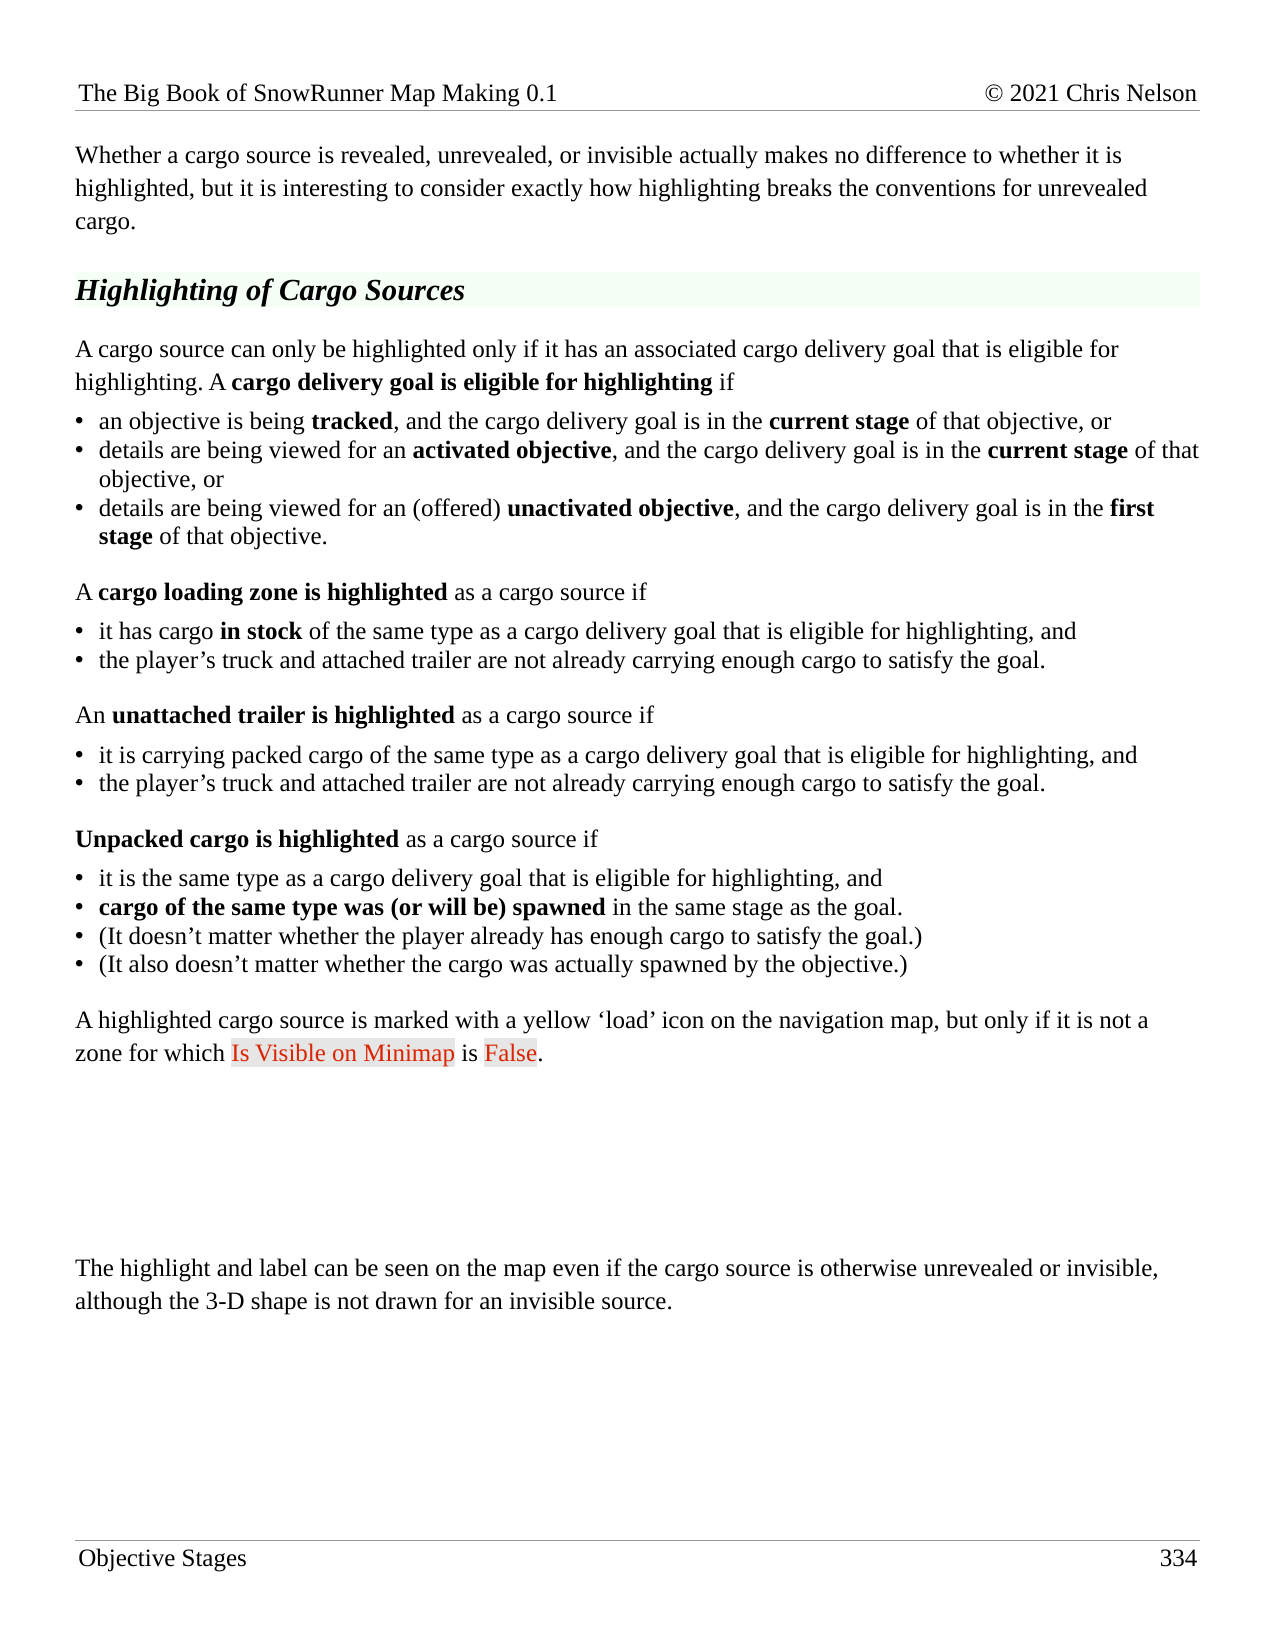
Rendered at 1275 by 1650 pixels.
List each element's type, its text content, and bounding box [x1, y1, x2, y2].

list the player’s truck and attached trailer are not already carrying enough cargo to satisfy the goal. [75, 768, 1200, 797]
list it is the same type as a cargo delivery goal that is eligible for highlighting, and [75, 863, 1200, 892]
subtitle Highlighting of Cargo Sources [75, 272, 1200, 307]
subtitle A cargo loading zone is highlighted as a cargo source if [75, 577, 1200, 606]
list (It doesn’t matter whether the player already has enough cargo to satisfy the goal.) [75, 921, 1200, 949]
list details are being viewed for an activated objective, and the cargo delivery goal is in the current stage of that objective, or [75, 435, 1200, 493]
list the player’s truck and attached trailer are not already carrying enough cargo to satisfy the goal. [75, 645, 1200, 674]
text Whether a cargo source is revealed, unrevealed, or invisible actually makes no difference to whether it is highlighted, but it is interesting to consider exactly how highlighting breaks the conventions for unrevealed cargo. [75, 140, 1200, 235]
text The highlight and label can be seen on the map even if the cargo source is otherwise unrevealed or invisible, although the 3‑D shape is not drawn for an invisible source. [75, 1253, 1200, 1314]
list it has cargo in stock of the same type as a cargo delivery goal that is eligible for highlighting, and [75, 616, 1200, 645]
list it is carrying packed cargo of the same type as a cargo delivery goal that is eligible for highlighting, and [75, 740, 1200, 768]
list cargo of the same type was (or will be) spawned in the same stage as the goal. [75, 892, 1200, 921]
list an objective is being tracked, and the cargo delivery goal is in the current stage of that objective, or [75, 406, 1200, 435]
list (It also doesn’t matter whether the cargo was actually spawned by the objective.) [75, 949, 1200, 978]
text A highlighted cargo source is marked with a yellow ‘load’ icon on the navigation map, but only if it is not a zone for which Is Visible on Minimap is False. [75, 1005, 1200, 1067]
subtitle Unpacked cargo is highlighted as a cargo source if [75, 824, 1200, 853]
subtitle A cargo source can only be highlighted only if it has an associated cargo delivery goal that is eligible for highlighting. A cargo delivery goal is eligible for highlighting if [75, 334, 1200, 396]
list details are being viewed for an (offered) unactivated objective, and the cargo delivery goal is in the first stage of that objective. [75, 493, 1200, 550]
subtitle An unattached trailer is highlighted as a cargo source if [75, 701, 1200, 729]
